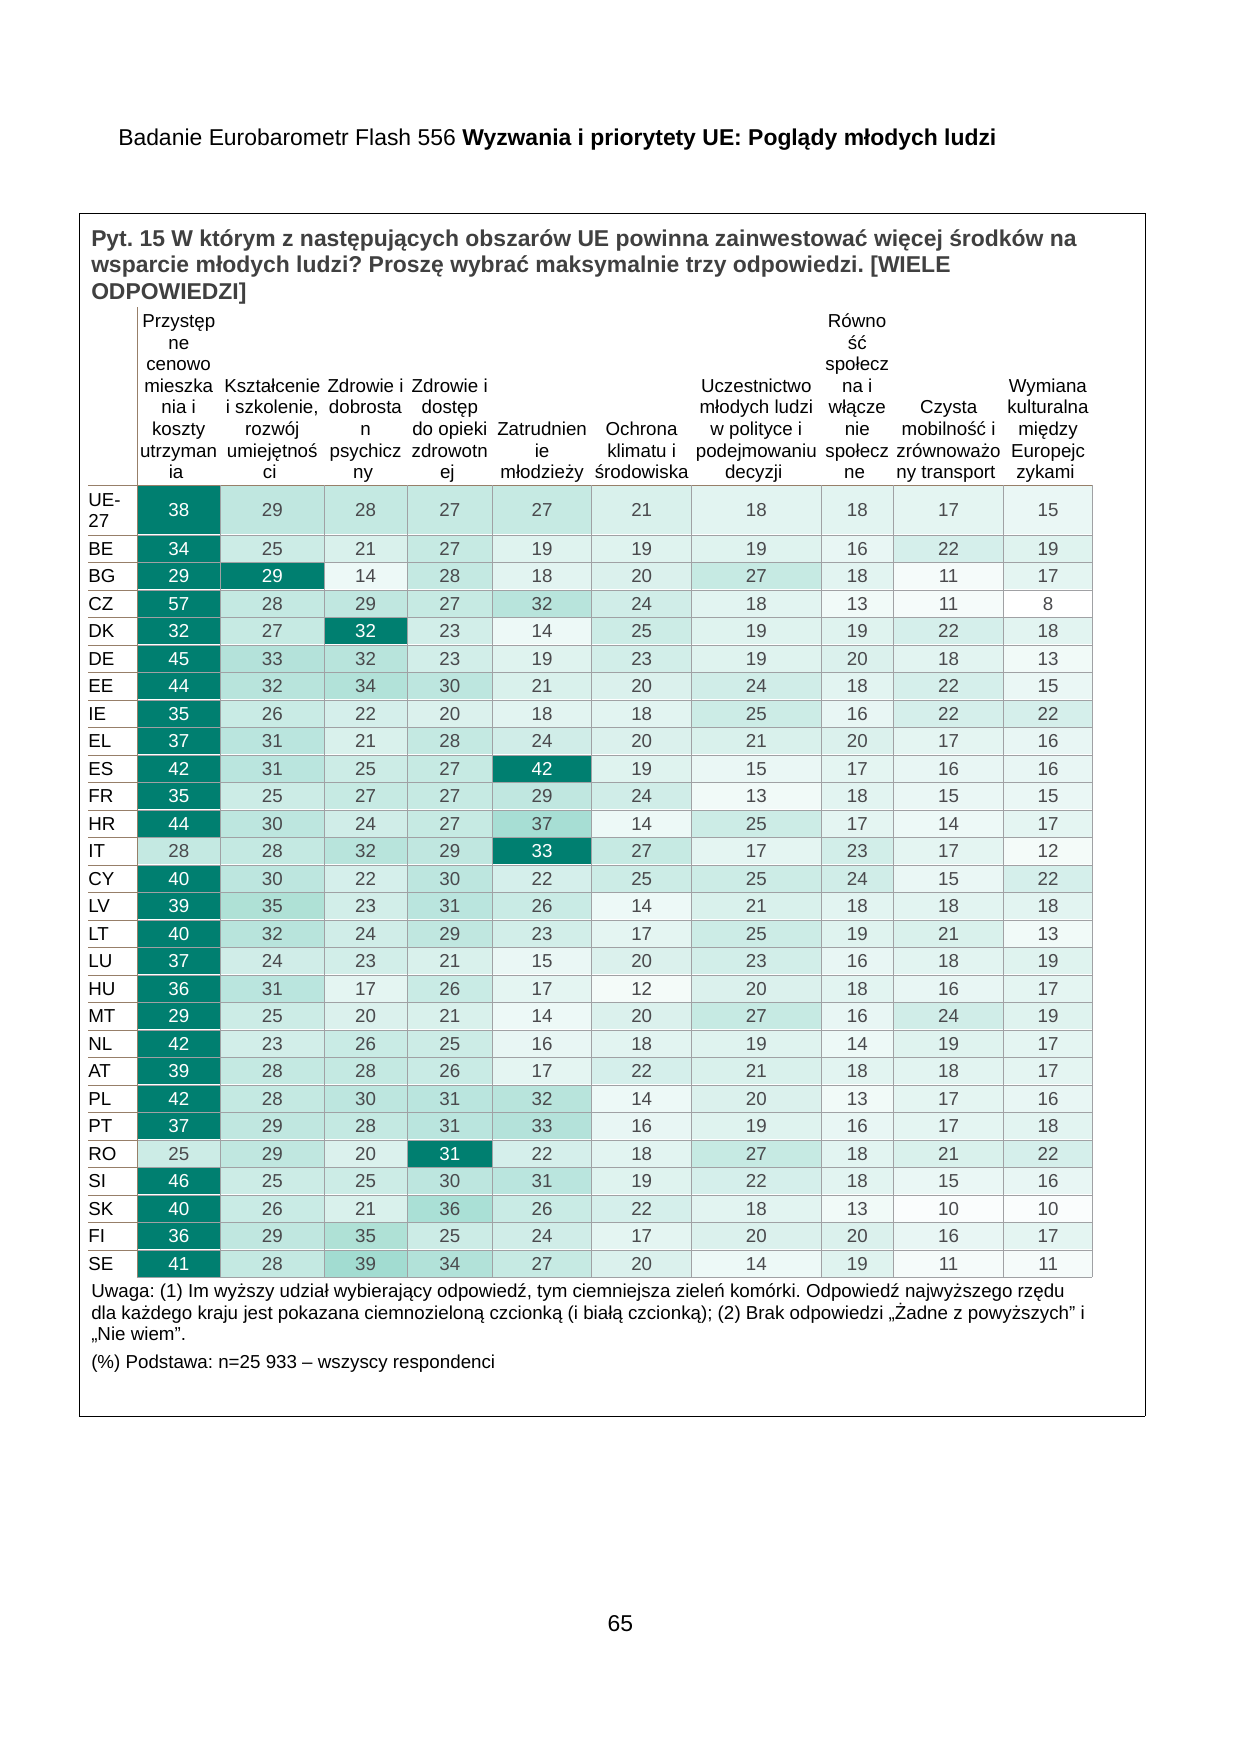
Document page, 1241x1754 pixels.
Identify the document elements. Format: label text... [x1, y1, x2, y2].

table_cell 22 [592, 1058, 691, 1084]
table_cell 20 [592, 1251, 691, 1277]
table_cell 16 [822, 701, 893, 727]
table_cell 20 [325, 1003, 407, 1029]
table_cell 34 [325, 673, 407, 699]
table_cell 23 [822, 838, 893, 864]
table_cell 19 [592, 536, 691, 562]
table_cell 27 [408, 811, 492, 837]
table_cell 29 [493, 783, 591, 809]
table_cell 27 [493, 1251, 591, 1277]
table_cell Kształcenie i szkolenie, rozwój umiejętności [220, 307, 324, 485]
table_cell 16 [894, 756, 1003, 782]
table_cell 13 [1004, 646, 1092, 672]
table_cell 14 [592, 893, 691, 919]
table_cell 19 [692, 618, 821, 644]
table_cell 22 [592, 1196, 691, 1222]
table_cell 25 [138, 1141, 220, 1167]
table_cell 13 [1004, 921, 1092, 947]
table_cell 16 [822, 536, 893, 562]
table_cell RO [88, 1141, 137, 1167]
table_cell 24 [592, 783, 691, 809]
table_cell 23 [592, 646, 691, 672]
table_cell FR [88, 783, 137, 809]
table_cell BG [88, 563, 137, 589]
table_cell 26 [493, 893, 591, 919]
table_cell 13 [822, 1086, 893, 1112]
table_cell 22 [894, 618, 1003, 644]
table_cell Czysta mobilność i zrównoważony transport [893, 307, 1003, 485]
table_cell LU [88, 948, 137, 974]
table_cell 24 [692, 673, 821, 699]
table_cell 17 [592, 1223, 691, 1249]
table_cell 20 [692, 1223, 821, 1249]
table_cell SK [88, 1196, 137, 1222]
table_cell 21 [408, 948, 492, 974]
table_cell FI [88, 1223, 137, 1249]
table_cell EL [88, 728, 137, 754]
table_cell DK [88, 618, 137, 644]
table_cell 40 [138, 921, 220, 947]
table_cell 29 [408, 921, 492, 947]
table_cell CY [88, 866, 137, 892]
table_cell 20 [692, 1086, 821, 1112]
table_cell 17 [894, 838, 1003, 864]
table_cell 26 [408, 1058, 492, 1084]
table_cell 18 [1004, 1113, 1092, 1139]
table_cell 25 [221, 536, 324, 562]
table_cell 19 [822, 921, 893, 947]
table_cell 20 [592, 563, 691, 589]
table_cell 22 [325, 866, 407, 892]
table_cell 32 [325, 838, 407, 864]
table_cell 28 [221, 1086, 324, 1112]
table_cell 22 [493, 866, 591, 892]
table_cell 17 [894, 728, 1003, 754]
table_cell 24 [493, 728, 591, 754]
table_cell 17 [822, 756, 893, 782]
table_cell 16 [592, 1113, 691, 1139]
table_cell 18 [894, 948, 1003, 974]
table_cell 24 [822, 866, 893, 892]
table_cell 28 [325, 1058, 407, 1084]
table_cell [88, 307, 137, 485]
table_cell 29 [221, 1141, 324, 1167]
table_cell 24 [493, 1223, 591, 1249]
table_cell SE [88, 1251, 137, 1277]
table_cell 25 [592, 618, 691, 644]
table_cell 29 [325, 591, 407, 617]
table_cell 16 [493, 1031, 591, 1057]
table_cell 25 [221, 1168, 324, 1194]
table_cell 36 [408, 1196, 492, 1222]
table_cell 27 [408, 486, 492, 534]
table_cell 27 [408, 536, 492, 562]
table_cell 42 [493, 756, 591, 782]
table_cell 41 [138, 1251, 220, 1277]
table_cell 21 [408, 1003, 492, 1029]
table_cell Zatrudnienie młodzieży [493, 307, 591, 485]
table_cell IT [88, 838, 137, 864]
table_cell 14 [592, 1086, 691, 1112]
table_cell BE [88, 536, 137, 562]
table_cell 31 [408, 893, 492, 919]
table_cell 13 [822, 591, 893, 617]
table_cell 37 [493, 811, 591, 837]
table_cell 16 [822, 948, 893, 974]
table_cell 20 [822, 1223, 893, 1249]
table_cell 19 [692, 536, 821, 562]
table_cell 21 [325, 1196, 407, 1222]
table_cell 19 [592, 756, 691, 782]
table_cell 35 [138, 701, 220, 727]
table_cell 24 [325, 811, 407, 837]
table_cell 25 [221, 1003, 324, 1029]
table_cell 31 [221, 756, 324, 782]
table_cell 18 [822, 486, 893, 534]
table_cell 12 [1004, 838, 1092, 864]
table_cell 32 [221, 921, 324, 947]
table_cell 25 [692, 811, 821, 837]
table_cell 12 [592, 976, 691, 1002]
table_cell 25 [592, 866, 691, 892]
table_cell 27 [325, 783, 407, 809]
table_cell 45 [138, 646, 220, 672]
table_cell Zdrowie i dostęp do opieki zdrowotnej [407, 307, 492, 485]
table_cell 14 [592, 811, 691, 837]
table_cell 17 [894, 486, 1003, 534]
table_cell AT [88, 1058, 137, 1084]
table_cell 29 [138, 1003, 220, 1029]
table_cell 20 [592, 1003, 691, 1029]
table_cell 17 [325, 976, 407, 1002]
table_cell 19 [894, 1031, 1003, 1057]
table_cell 18 [822, 1168, 893, 1194]
table_cell 20 [592, 673, 691, 699]
table_cell 19 [692, 1031, 821, 1057]
table_cell LV [88, 893, 137, 919]
table_cell 11 [894, 1251, 1003, 1277]
table_cell 40 [138, 1196, 220, 1222]
table_cell 57 [138, 591, 220, 617]
table_cell 27 [592, 838, 691, 864]
table_cell 20 [822, 728, 893, 754]
table_cell 11 [1004, 1251, 1092, 1277]
table_cell 14 [493, 1003, 591, 1029]
table_cell 16 [894, 1223, 1003, 1249]
table_cell 21 [325, 728, 407, 754]
table_cell 37 [138, 948, 220, 974]
table_cell 31 [221, 728, 324, 754]
table_cell 18 [822, 1141, 893, 1167]
table_cell 20 [692, 976, 821, 1002]
table_cell 28 [138, 838, 220, 864]
table_cell Wymiana kulturalna między Europejczykami [1004, 307, 1092, 485]
table_cell 29 [221, 486, 324, 534]
table_cell 24 [221, 948, 324, 974]
table_cell LT [88, 921, 137, 947]
table_cell 14 [493, 618, 591, 644]
table_cell 17 [894, 1113, 1003, 1139]
table_cell 19 [692, 1113, 821, 1139]
table_cell 36 [138, 976, 220, 1002]
table_cell 14 [325, 563, 407, 589]
table_cell 19 [822, 1251, 893, 1277]
table_cell 18 [1004, 893, 1092, 919]
table_cell 18 [1004, 618, 1092, 644]
table_cell 16 [822, 1003, 893, 1029]
table_cell 18 [592, 1141, 691, 1167]
table_cell 28 [325, 486, 407, 534]
table_cell HU [88, 976, 137, 1002]
table_cell 22 [692, 1168, 821, 1194]
table_cell 27 [408, 756, 492, 782]
table_cell 36 [138, 1223, 220, 1249]
table_cell 21 [592, 486, 691, 534]
table_cell 15 [1004, 673, 1092, 699]
table_cell 19 [493, 646, 591, 672]
table_cell 28 [221, 1251, 324, 1277]
table_cell 29 [221, 563, 324, 589]
table_cell 24 [894, 1003, 1003, 1029]
table_cell 27 [493, 486, 591, 534]
table_cell Równość społeczna i włączenie społeczne [821, 307, 893, 485]
table_cell 25 [692, 701, 821, 727]
table_cell 17 [592, 921, 691, 947]
table_cell 35 [325, 1223, 407, 1249]
table_cell 27 [692, 563, 821, 589]
table_cell ES [88, 756, 137, 782]
table_cell 21 [692, 893, 821, 919]
table_cell 10 [1004, 1196, 1092, 1222]
table_cell 25 [692, 866, 821, 892]
table_cell 27 [692, 1003, 821, 1029]
table_cell 17 [493, 976, 591, 1002]
table_header Pyt. 15 W którym z następujących obszarów UE powinna zainwestować więcej środków na wsparcie młodych ludzi? Proszę wybrać maksymalnie trzy odpowiedzi. [WIELE ODPOWIEDZI] [88, 222, 1092, 307]
table_cell 20 [592, 948, 691, 974]
table_cell 34 [408, 1251, 492, 1277]
table_cell 18 [493, 563, 591, 589]
table_cell 13 [692, 783, 821, 809]
table_cell 27 [408, 783, 492, 809]
table_cell 20 [592, 728, 691, 754]
table_cell 28 [325, 1113, 407, 1139]
table_cell 14 [822, 1031, 893, 1057]
table_cell 28 [221, 1058, 324, 1084]
table_cell HR [88, 811, 137, 837]
table_cell 23 [408, 646, 492, 672]
table_cell 19 [822, 618, 893, 644]
table_cell 17 [1004, 1223, 1092, 1249]
table_cell 16 [1004, 728, 1092, 754]
table_cell 30 [408, 866, 492, 892]
table_cell DE [88, 646, 137, 672]
table_cell 42 [138, 1031, 220, 1057]
table_cell 30 [408, 1168, 492, 1194]
table_cell 13 [822, 1196, 893, 1222]
table_cell 19 [1004, 536, 1092, 562]
table_cell EE [88, 673, 137, 699]
table_cell UE-27 [88, 486, 137, 534]
table_cell 14 [894, 811, 1003, 837]
table_cell 18 [822, 673, 893, 699]
table_cell Przystępne cenowo mieszkania i koszty utrzymania [138, 307, 220, 485]
table_cell 18 [822, 563, 893, 589]
table_cell 26 [493, 1196, 591, 1222]
table_cell 40 [138, 866, 220, 892]
table_cell 33 [493, 1113, 591, 1139]
table_cell 22 [493, 1141, 591, 1167]
table_cell 31 [493, 1168, 591, 1194]
table_cell 25 [692, 921, 821, 947]
table_cell 17 [822, 811, 893, 837]
table_cell 23 [221, 1031, 324, 1057]
table_cell 31 [408, 1141, 492, 1167]
table_cell 37 [138, 1113, 220, 1139]
table_cell 26 [221, 1196, 324, 1222]
table_cell 17 [1004, 811, 1092, 837]
table_cell 21 [894, 1141, 1003, 1167]
table_cell 28 [221, 591, 324, 617]
table_cell 11 [894, 591, 1003, 617]
table_cell 18 [822, 783, 893, 809]
table_cell 23 [325, 948, 407, 974]
table_cell 19 [1004, 1003, 1092, 1029]
table_cell 29 [138, 563, 220, 589]
table_cell NL [88, 1031, 137, 1057]
table_cell Uwaga: (1) Im wyższy udział wybierający odpowiedź, tym ciemniejsza zieleń komórki. Odpowiedź najwyższego rzędu dla każdego kraju jest pokazana ciemnozieloną czcionką (i białą czcionką); (2) Brak odpowiedzi „Żadne z powyższych” i „Nie wiem”. [88, 1277, 1092, 1348]
table_cell 19 [493, 536, 591, 562]
table_cell 33 [221, 646, 324, 672]
table_cell 30 [221, 866, 324, 892]
table_cell 28 [408, 728, 492, 754]
table_cell 17 [1004, 563, 1092, 589]
table_cell 33 [493, 838, 591, 864]
table_cell 26 [325, 1031, 407, 1057]
table_cell 24 [592, 591, 691, 617]
table_cell 21 [692, 1058, 821, 1084]
table_cell 17 [1004, 976, 1092, 1002]
table_cell 18 [592, 701, 691, 727]
table_cell 8 [1004, 591, 1092, 617]
table_cell 20 [325, 1141, 407, 1167]
table_cell 23 [325, 893, 407, 919]
table_cell 16 [1004, 1086, 1092, 1112]
table_cell 16 [1004, 756, 1092, 782]
table_cell IE [88, 701, 137, 727]
table_cell 30 [325, 1086, 407, 1112]
table_cell 15 [894, 1168, 1003, 1194]
table_cell 28 [221, 838, 324, 864]
table_cell 24 [325, 921, 407, 947]
table_cell 15 [894, 783, 1003, 809]
table_cell 31 [408, 1086, 492, 1112]
table_cell 29 [408, 838, 492, 864]
table_cell 23 [493, 921, 591, 947]
table_cell 26 [221, 701, 324, 727]
table_cell 46 [138, 1168, 220, 1194]
table_cell 17 [692, 838, 821, 864]
table_cell 18 [822, 1058, 893, 1084]
table_cell 25 [325, 756, 407, 782]
table_cell 18 [894, 893, 1003, 919]
table_cell 18 [894, 1058, 1003, 1084]
table_cell Uczestnictwo młodych ludzi w polityce i podejmowaniu decyzji [691, 307, 821, 485]
table_cell 21 [493, 673, 591, 699]
table_cell 23 [408, 618, 492, 644]
table_cell 37 [138, 728, 220, 754]
table_cell 25 [408, 1031, 492, 1057]
table_cell 39 [138, 893, 220, 919]
table_cell 29 [221, 1223, 324, 1249]
table_cell 17 [894, 1086, 1003, 1112]
table_cell 22 [1004, 1141, 1092, 1167]
table_cell 32 [325, 618, 407, 644]
table_cell 23 [692, 948, 821, 974]
table_cell 22 [894, 701, 1003, 727]
table_cell 16 [894, 976, 1003, 1002]
table_cell SI [88, 1168, 137, 1194]
table_cell 10 [894, 1196, 1003, 1222]
table_cell 27 [408, 591, 492, 617]
table_cell 18 [894, 646, 1003, 672]
table_cell 15 [894, 866, 1003, 892]
table_cell 19 [1004, 948, 1092, 974]
table_cell 18 [822, 976, 893, 1002]
table_cell 35 [221, 893, 324, 919]
table_cell 38 [138, 486, 220, 534]
table_cell 18 [493, 701, 591, 727]
table_cell 14 [692, 1251, 821, 1277]
table_cell 32 [138, 618, 220, 644]
table_cell 15 [692, 756, 821, 782]
table_cell 39 [138, 1058, 220, 1084]
table_cell 32 [493, 591, 591, 617]
table_cell 17 [1004, 1058, 1092, 1084]
table_cell 15 [1004, 783, 1092, 809]
table_cell 22 [1004, 701, 1092, 727]
table_cell 18 [592, 1031, 691, 1057]
table_cell 27 [692, 1141, 821, 1167]
table_cell 22 [894, 673, 1003, 699]
table_cell 34 [138, 536, 220, 562]
table_cell PL [88, 1086, 137, 1112]
table_cell 28 [408, 563, 492, 589]
table_cell 31 [221, 976, 324, 1002]
table_cell 29 [221, 1113, 324, 1139]
table_cell 44 [138, 673, 220, 699]
table_cell 19 [692, 646, 821, 672]
table_cell 11 [894, 563, 1003, 589]
table_cell 20 [822, 646, 893, 672]
table_cell 17 [1004, 1031, 1092, 1057]
table_cell (%) Podstawa: n=25 933 – wszyscy respondenci [88, 1348, 1092, 1375]
table_cell 21 [692, 728, 821, 754]
table_cell 25 [325, 1168, 407, 1194]
table_cell 25 [221, 783, 324, 809]
table_cell 22 [325, 701, 407, 727]
table_cell 30 [408, 673, 492, 699]
table_cell 21 [894, 921, 1003, 947]
table_cell 18 [692, 486, 821, 534]
table_cell Ochrona klimatu i środowiska [591, 307, 691, 485]
table_cell 31 [408, 1113, 492, 1139]
table_cell 30 [221, 811, 324, 837]
table_cell 18 [692, 591, 821, 617]
table_cell 42 [138, 1086, 220, 1112]
table_cell PT [88, 1113, 137, 1139]
table_cell MT [88, 1003, 137, 1029]
table_cell 22 [894, 536, 1003, 562]
table_cell 16 [1004, 1168, 1092, 1194]
table_cell 39 [325, 1251, 407, 1277]
table_cell 35 [138, 783, 220, 809]
table_cell 20 [408, 701, 492, 727]
table_cell 32 [325, 646, 407, 672]
table_cell 18 [692, 1196, 821, 1222]
table_cell Zdrowie i dobrostan psychiczny [324, 307, 407, 485]
table_cell 17 [493, 1058, 591, 1084]
table_cell 44 [138, 811, 220, 837]
table_cell 16 [822, 1113, 893, 1139]
table_cell 32 [493, 1086, 591, 1112]
table_cell 25 [408, 1223, 492, 1249]
table_cell CZ [88, 591, 137, 617]
table_cell 32 [221, 673, 324, 699]
table_cell 26 [408, 976, 492, 1002]
table_cell 15 [493, 948, 591, 974]
table_cell 21 [325, 536, 407, 562]
table_cell 15 [1004, 486, 1092, 534]
table_cell 19 [592, 1168, 691, 1194]
table_cell 18 [822, 893, 893, 919]
table_cell 27 [221, 618, 324, 644]
table_cell 22 [1004, 866, 1092, 892]
table_cell 42 [138, 756, 220, 782]
